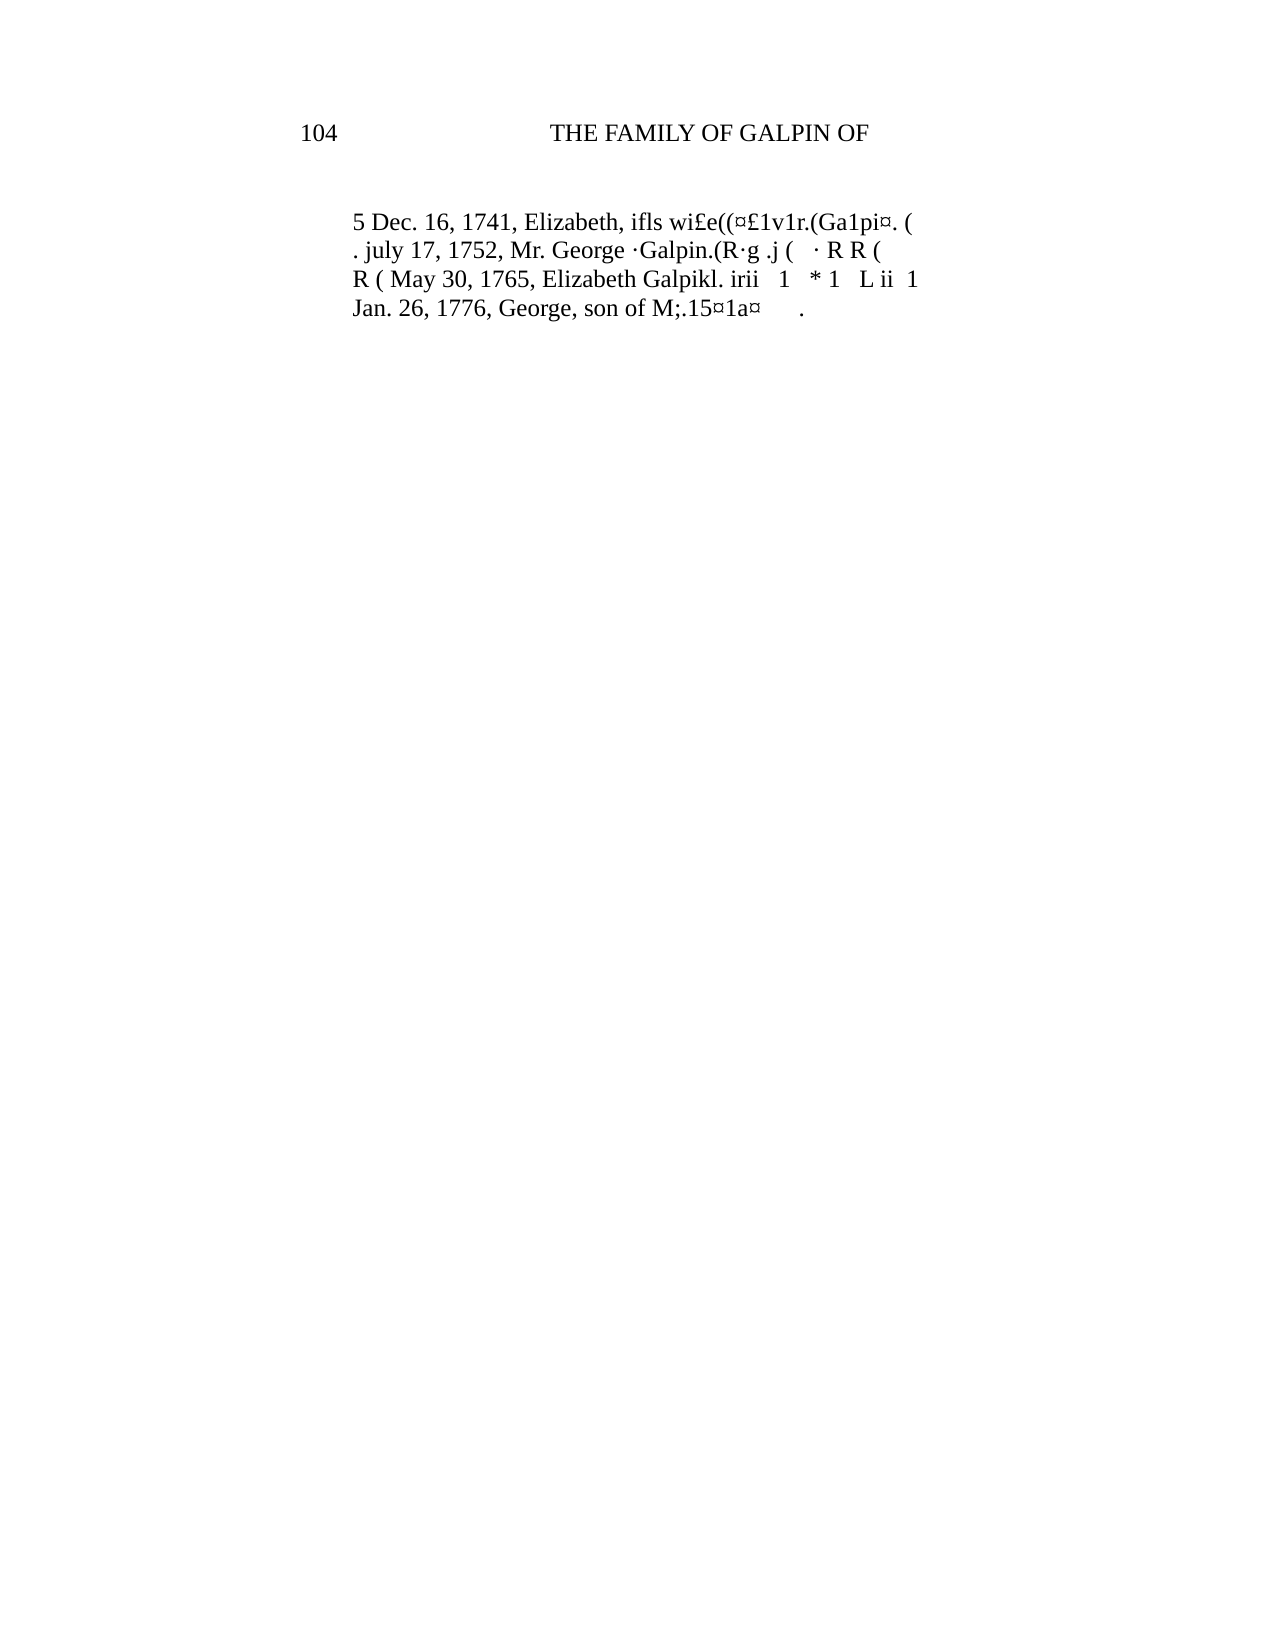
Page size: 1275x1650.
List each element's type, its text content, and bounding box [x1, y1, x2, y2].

text Jan. 26, 1776, George, son of M;.15¤1a¤ . [300, 293, 1125, 322]
text . july 17, 1752, Mr. George ·Galpin.(R·g .j ( · R R ( [300, 236, 1125, 264]
text R ( May 30, 1765, Elizabeth Galpikl. irii 1 * 1 L ii 1 [300, 264, 1125, 293]
text 5 Dec. 16, 1741, Elizabeth, ifls wi£e((¤£1v1r.(Ga1pi¤. ( [300, 207, 1125, 236]
